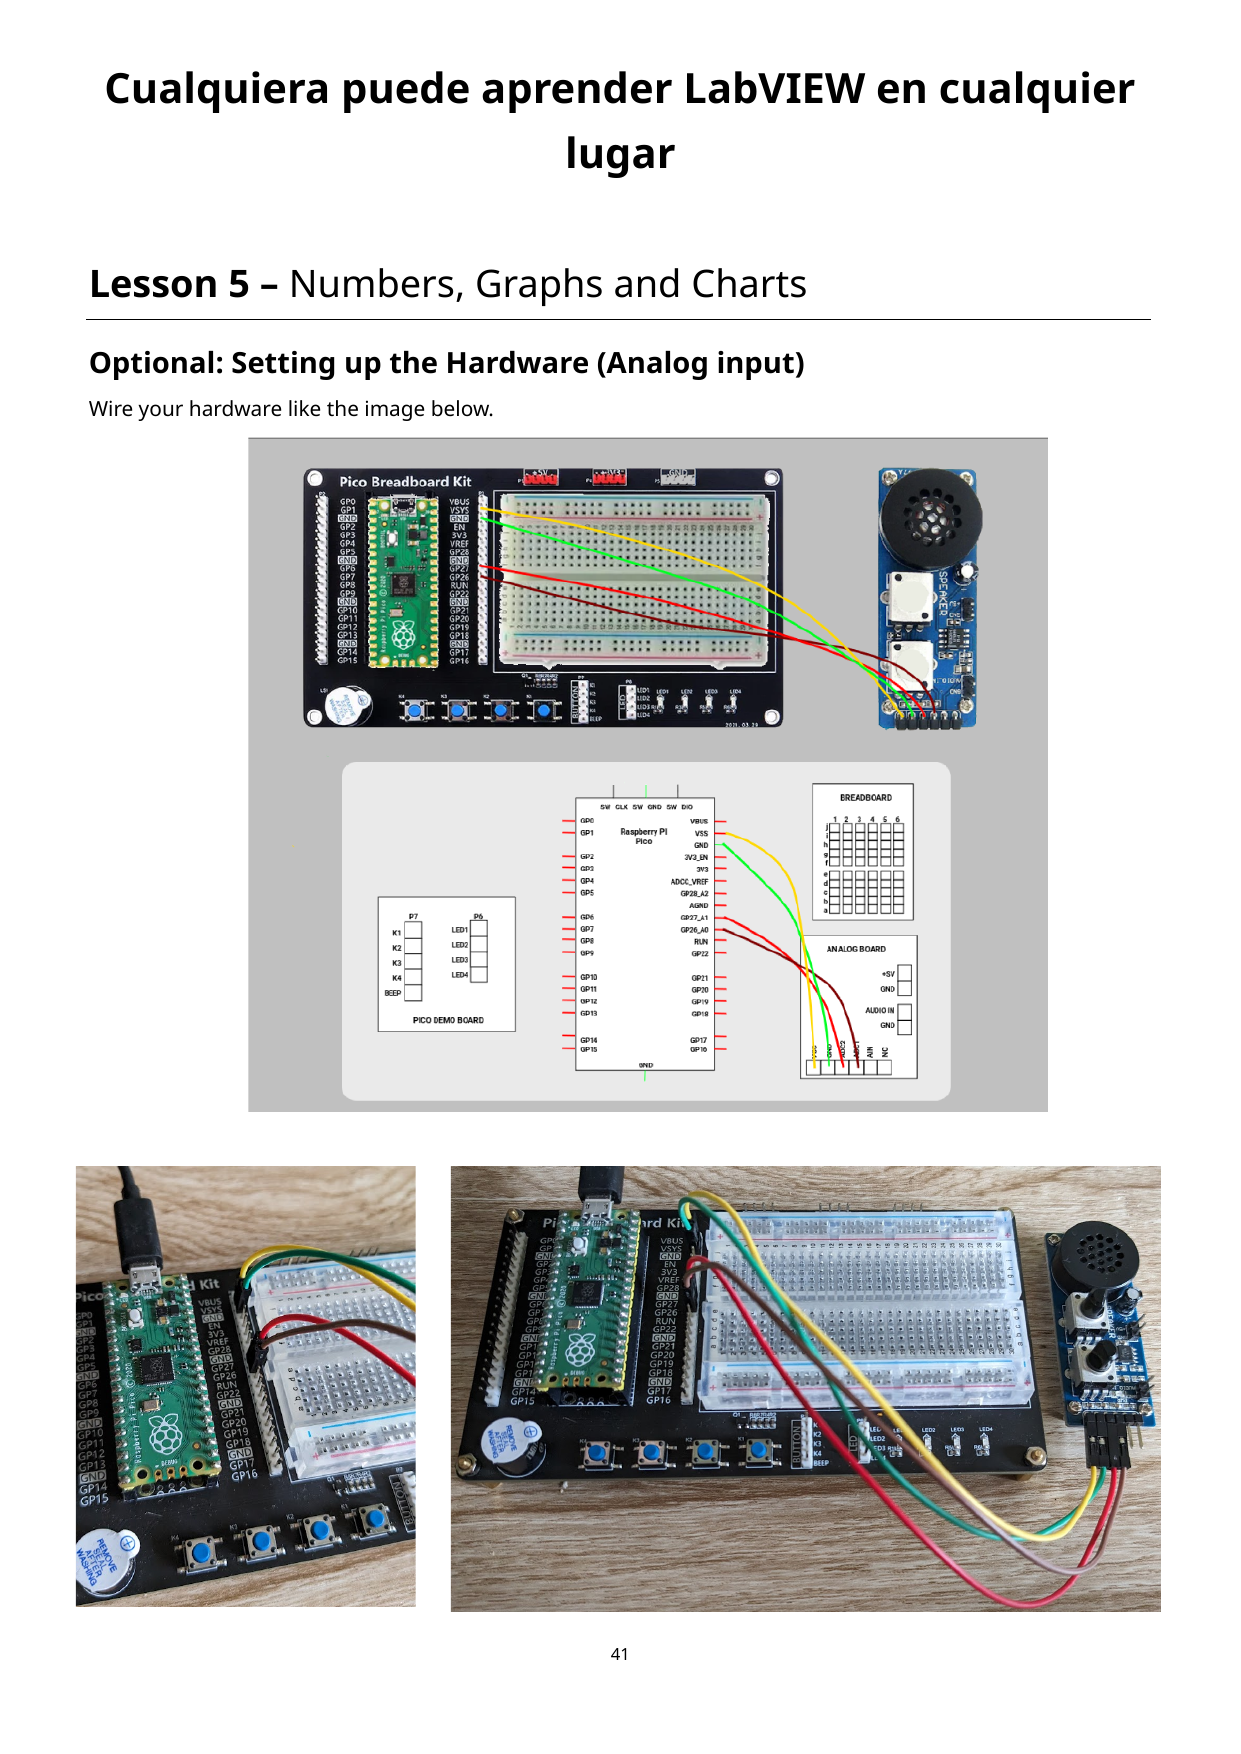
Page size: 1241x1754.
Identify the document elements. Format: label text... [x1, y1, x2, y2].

picture [248, 437, 1048, 1112]
text Wire your hardware like the image below. [88, 394, 1152, 423]
picture [450, 1166, 1161, 1612]
subtitle Optional: Setting up the Hardware (Analog input) [88, 342, 1152, 382]
picture [75, 1166, 416, 1607]
subtitle Lesson 5 – Numbers, Graphs and Charts [88, 257, 1152, 309]
